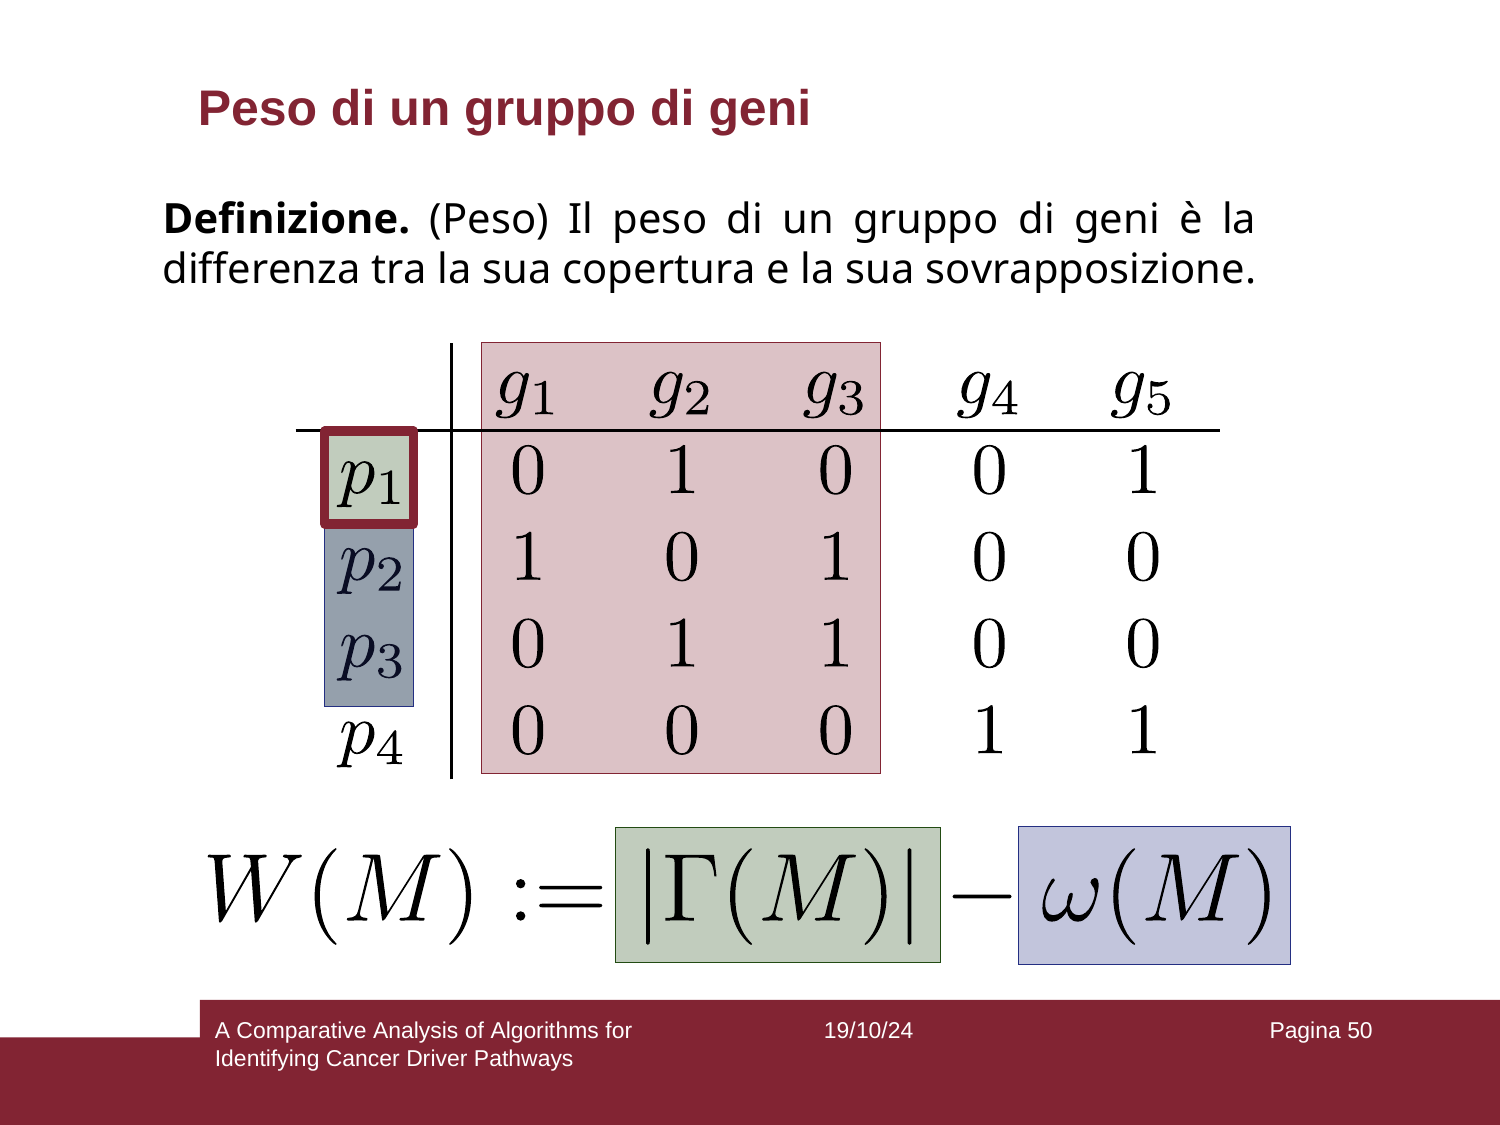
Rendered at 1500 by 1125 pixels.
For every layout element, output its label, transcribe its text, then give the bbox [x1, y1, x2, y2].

picture [207, 848, 1270, 945]
text_box [615, 827, 941, 848]
text_box [615, 945, 941, 963]
picture [295, 350, 1241, 786]
text_box 19/10/24 [712, 1008, 1026, 1084]
text_box A Comparative Analysis of Algorithms for Identifying Cancer Driver Pathways [199, 1008, 676, 1084]
text_box [1018, 826, 1291, 965]
text_box Definizione. (Peso) Il peso di un gruppo di geni è la differenza tra la sua copertura e la sua sovrapposizione. [147, 184, 1359, 350]
text_box [324, 529, 414, 707]
text_box Pagina <number> [1074, 1008, 1388, 1084]
title Peso di un gruppo di geni [183, 67, 1400, 150]
